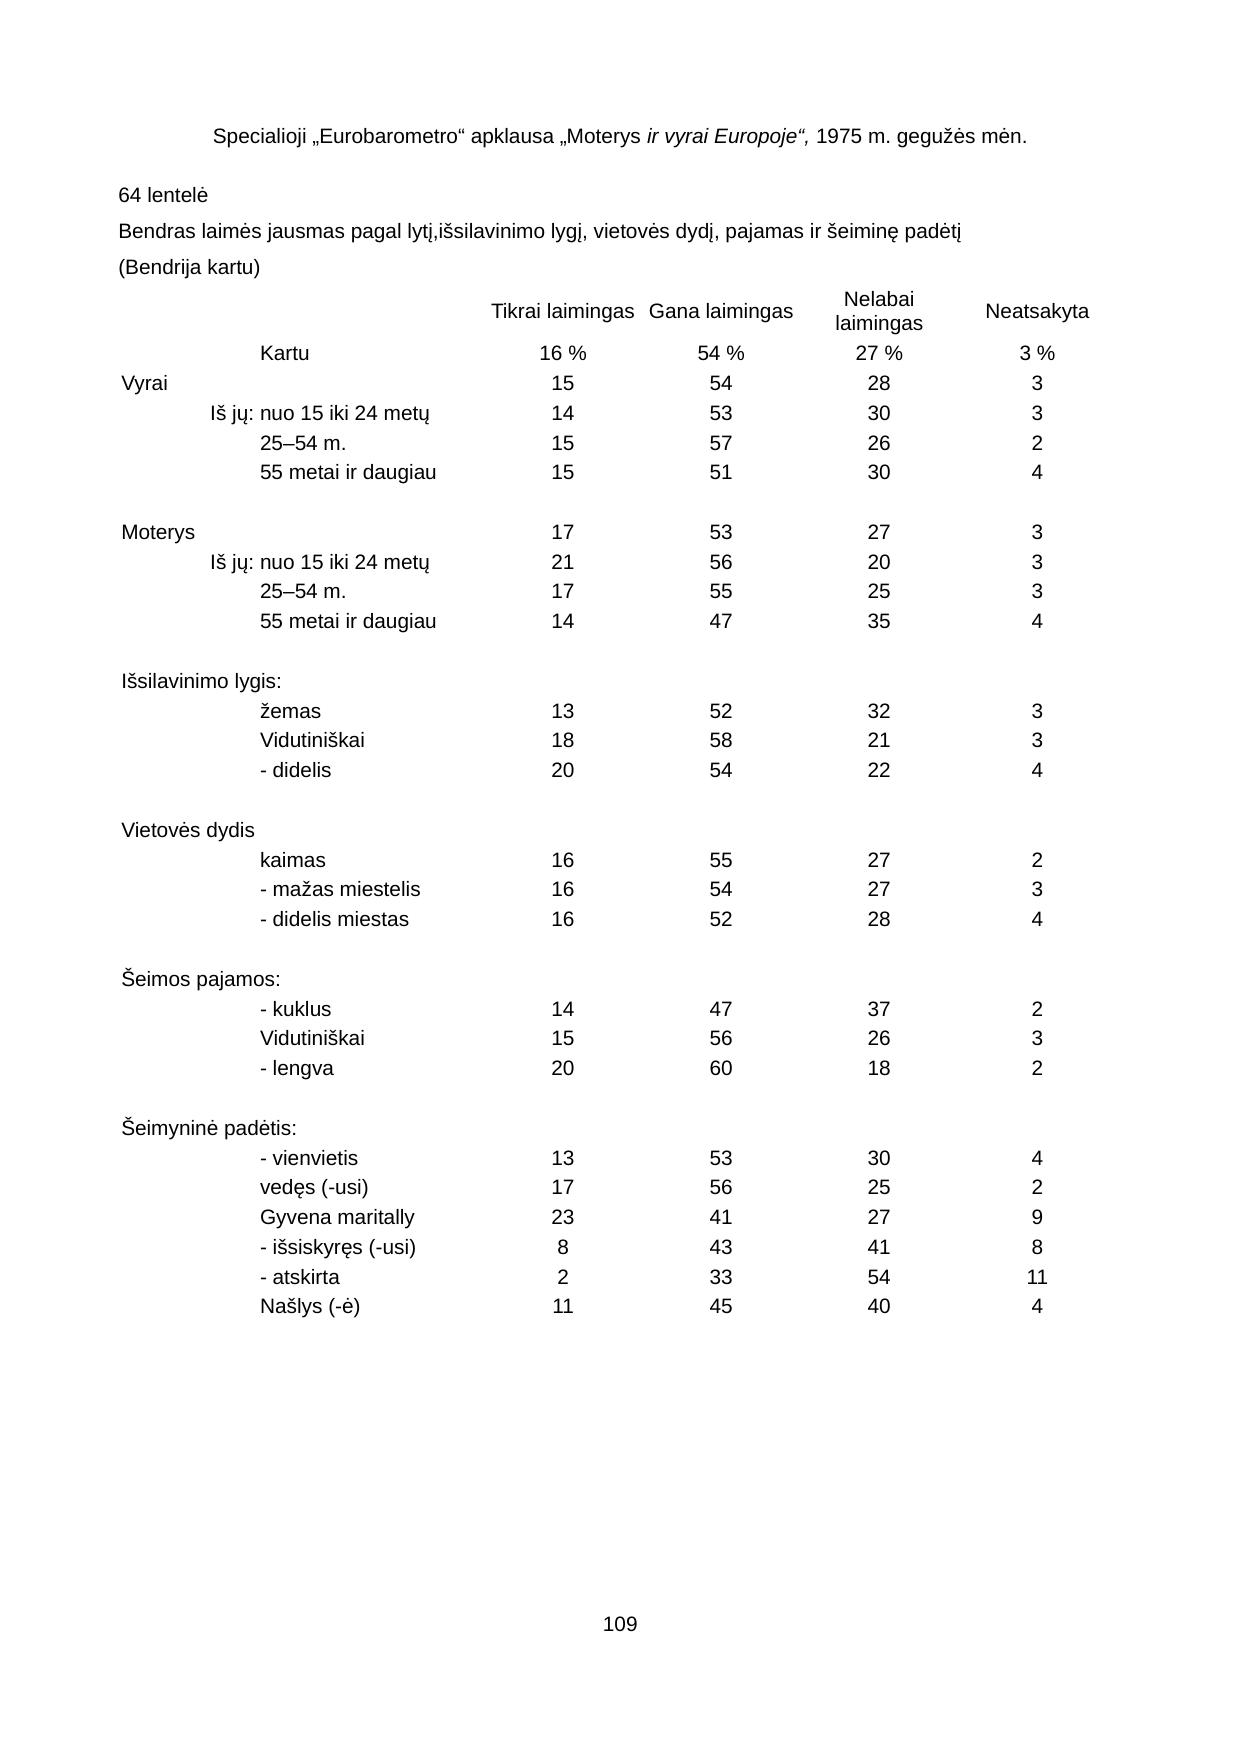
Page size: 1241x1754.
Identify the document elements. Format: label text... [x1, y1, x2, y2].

table_cell [484, 934, 642, 964]
table_cell [118, 606, 257, 636]
table_header Neatsakyta [958, 284, 1116, 338]
table_cell 52 [642, 904, 800, 934]
table_cell 30 [800, 398, 958, 427]
table_cell 55 metai ir daugiau [257, 606, 484, 636]
table_cell [642, 785, 800, 815]
table_cell 52 [642, 696, 800, 725]
table_cell [257, 636, 484, 666]
table_cell [484, 487, 642, 517]
table_cell Vidutiniškai [257, 1023, 484, 1053]
table_cell [958, 636, 1116, 666]
table_cell [118, 636, 257, 666]
table_cell [118, 1172, 257, 1202]
table_cell [958, 815, 1116, 844]
table_cell [118, 874, 257, 904]
table_cell 3 [958, 547, 1116, 576]
table_cell 41 [800, 1232, 958, 1262]
table_cell 26 [800, 428, 958, 457]
table_cell 55 metai ir daugiau [257, 457, 484, 487]
table_cell 2 [958, 1053, 1116, 1083]
table_cell 43 [642, 1232, 800, 1262]
table_cell 22 [800, 755, 958, 785]
table_cell [118, 338, 257, 368]
table_cell 54 [642, 368, 800, 398]
table_cell Šeimyninė padėtis: [118, 1113, 484, 1142]
table_cell Vietovės dydis [118, 815, 484, 844]
table_cell [118, 457, 257, 487]
table_cell [484, 666, 642, 696]
table_cell - vienvietis [257, 1143, 484, 1172]
table_cell 27 [800, 1202, 958, 1232]
table_cell 3 [958, 696, 1116, 725]
table_cell - išsiskyręs (-usi) [257, 1232, 484, 1262]
table_cell [118, 1143, 257, 1172]
table_cell 8 [958, 1232, 1116, 1262]
table_cell [800, 785, 958, 815]
table_cell [257, 785, 484, 815]
table_cell nuo 15 iki 24 metų [257, 547, 484, 576]
table_cell Moterys [118, 517, 257, 547]
table_cell 2 [958, 845, 1116, 874]
table_cell [484, 815, 642, 844]
table_cell Kartu [257, 338, 484, 368]
table_cell 54 [800, 1262, 958, 1291]
table_cell 3 [958, 725, 1116, 755]
table_cell 3 [958, 1023, 1116, 1053]
table_cell [484, 636, 642, 666]
table_cell [118, 1291, 257, 1321]
table_cell 54 [642, 874, 800, 904]
table_cell 16 [484, 845, 642, 874]
table_cell [800, 964, 958, 993]
table_header [257, 284, 484, 338]
table_cell 2 [958, 994, 1116, 1023]
table_cell - kuklus [257, 994, 484, 1023]
table_cell 14 [484, 398, 642, 427]
table_cell 14 [484, 994, 642, 1023]
table_cell [257, 368, 484, 398]
table_cell 37 [800, 994, 958, 1023]
table_cell kaimas [257, 845, 484, 874]
table_cell 4 [958, 755, 1116, 785]
table_cell 53 [642, 517, 800, 547]
table_cell 30 [800, 457, 958, 487]
table_cell [118, 576, 257, 606]
table_cell [257, 1083, 484, 1113]
table_cell [642, 1083, 800, 1113]
table_cell 2 [484, 1262, 642, 1291]
table_cell 11 [484, 1291, 642, 1321]
table_cell Našlys (-ė) [257, 1291, 484, 1321]
table_cell 33 [642, 1262, 800, 1291]
text (Bendrija kartu) [118, 254, 1122, 278]
table_cell 9 [958, 1202, 1116, 1232]
table_cell 27 % [800, 338, 958, 368]
table_cell 57 [642, 428, 800, 457]
table_cell [958, 1083, 1116, 1113]
table_cell [800, 487, 958, 517]
table_cell [800, 666, 958, 696]
table_cell 8 [484, 1232, 642, 1262]
table_cell - didelis miestas [257, 904, 484, 934]
table_cell [118, 1262, 257, 1291]
table_cell 45 [642, 1291, 800, 1321]
table_cell 47 [642, 994, 800, 1023]
table_cell [118, 696, 257, 725]
table_cell 16 [484, 874, 642, 904]
table_cell [642, 1113, 800, 1142]
table_cell 32 [800, 696, 958, 725]
table_cell Iš jų: [118, 398, 257, 427]
table_cell - atskirta [257, 1262, 484, 1291]
table_cell [118, 1232, 257, 1262]
table_cell 60 [642, 1053, 800, 1083]
table_cell [118, 994, 257, 1023]
table_cell 56 [642, 547, 800, 576]
table_cell [118, 428, 257, 457]
table_cell 20 [484, 755, 642, 785]
table_cell žemas [257, 696, 484, 725]
table_cell 55 [642, 845, 800, 874]
table_cell [118, 934, 257, 964]
table_cell 35 [800, 606, 958, 636]
table_cell 25 [800, 1172, 958, 1202]
table_cell [484, 1083, 642, 1113]
table_cell [118, 845, 257, 874]
table_cell 51 [642, 457, 800, 487]
table_cell [118, 904, 257, 934]
table_cell 25–54 m. [257, 576, 484, 606]
table_header [118, 284, 257, 338]
table_cell 23 [484, 1202, 642, 1232]
table_cell Šeimos pajamos: [118, 964, 484, 993]
table_cell 27 [800, 845, 958, 874]
table_cell 13 [484, 1143, 642, 1172]
table_cell 4 [958, 904, 1116, 934]
table_cell 2 [958, 1172, 1116, 1202]
table_cell 21 [484, 547, 642, 576]
table_cell 15 [484, 1023, 642, 1053]
table_cell 54 % [642, 338, 800, 368]
table_cell [118, 1083, 257, 1113]
table_cell [958, 934, 1116, 964]
table_cell 40 [800, 1291, 958, 1321]
table_cell 25 [800, 576, 958, 606]
table_cell [958, 785, 1116, 815]
table_cell 15 [484, 428, 642, 457]
table_cell 27 [800, 874, 958, 904]
table_cell 41 [642, 1202, 800, 1232]
table_cell 54 [642, 755, 800, 785]
table_cell 28 [800, 368, 958, 398]
table_cell [118, 725, 257, 755]
table_cell vedęs (-usi) [257, 1172, 484, 1202]
table_cell [958, 487, 1116, 517]
table_cell [642, 487, 800, 517]
table_cell - lengva [257, 1053, 484, 1083]
table_cell [800, 815, 958, 844]
table_cell 3 % [958, 338, 1116, 368]
table_cell [800, 1083, 958, 1113]
table_cell 3 [958, 517, 1116, 547]
table_cell 21 [800, 725, 958, 755]
table_cell 17 [484, 517, 642, 547]
table_cell 58 [642, 725, 800, 755]
table_cell [800, 1113, 958, 1142]
table_cell 15 [484, 368, 642, 398]
table_header Tikrai laimingas [484, 284, 642, 338]
table_cell 27 [800, 517, 958, 547]
table_cell Iš jų: [118, 547, 257, 576]
table_cell [642, 636, 800, 666]
table_cell [958, 1113, 1116, 1142]
table_cell 25–54 m. [257, 428, 484, 457]
table_cell Vyrai [118, 368, 257, 398]
table_cell Gyvena maritally [257, 1202, 484, 1232]
table_cell 11 [958, 1262, 1116, 1291]
table_cell [257, 934, 484, 964]
table_cell 3 [958, 576, 1116, 606]
table_cell [484, 785, 642, 815]
table_cell 16 [484, 904, 642, 934]
table_cell [800, 636, 958, 666]
table_cell [800, 934, 958, 964]
table_cell [642, 815, 800, 844]
table_cell Vidutiniškai [257, 725, 484, 755]
table_cell 28 [800, 904, 958, 934]
table_cell 53 [642, 398, 800, 427]
table_cell [958, 964, 1116, 993]
table_cell 53 [642, 1143, 800, 1172]
table_cell 3 [958, 368, 1116, 398]
table_cell 15 [484, 457, 642, 487]
table_cell 2 [958, 428, 1116, 457]
table_cell [642, 666, 800, 696]
table_cell 47 [642, 606, 800, 636]
table_cell 13 [484, 696, 642, 725]
table_cell 4 [958, 1143, 1116, 1172]
table_cell [257, 487, 484, 517]
table_cell [257, 517, 484, 547]
text Bendras laimės jausmas pagal lytį,išsilavinimo lygį, vietovės dydį, pajamas ir šeiminę padėtį [118, 219, 1122, 243]
table_cell 3 [958, 398, 1116, 427]
table_cell 16 % [484, 338, 642, 368]
table_cell 18 [800, 1053, 958, 1083]
table_cell [118, 1202, 257, 1232]
table_cell 20 [800, 547, 958, 576]
table_header Nelabai laimingas [800, 284, 958, 338]
table_cell 18 [484, 725, 642, 755]
table_cell 4 [958, 1291, 1116, 1321]
table_cell [118, 1023, 257, 1053]
table_cell 17 [484, 576, 642, 606]
table_cell 17 [484, 1172, 642, 1202]
table_cell [958, 666, 1116, 696]
table_cell - didelis [257, 755, 484, 785]
table_cell 26 [800, 1023, 958, 1053]
table_header Gana laimingas [642, 284, 800, 338]
table_cell 14 [484, 606, 642, 636]
table_cell 30 [800, 1143, 958, 1172]
table_cell [642, 934, 800, 964]
table_cell Išsilavinimo lygis: [118, 666, 484, 696]
table_cell 20 [484, 1053, 642, 1083]
table_cell 55 [642, 576, 800, 606]
table_cell [484, 964, 642, 993]
table_cell [642, 964, 800, 993]
table_cell nuo 15 iki 24 metų [257, 398, 484, 427]
table_cell - mažas miestelis [257, 874, 484, 904]
table_cell 4 [958, 606, 1116, 636]
table_cell [118, 1053, 257, 1083]
table_cell 56 [642, 1023, 800, 1053]
text 64 lentelė [118, 183, 1122, 207]
table_cell [118, 487, 257, 517]
table_cell 4 [958, 457, 1116, 487]
table_cell [118, 785, 257, 815]
table_cell [118, 755, 257, 785]
table_cell 3 [958, 874, 1116, 904]
table_cell 56 [642, 1172, 800, 1202]
table_cell [484, 1113, 642, 1142]
